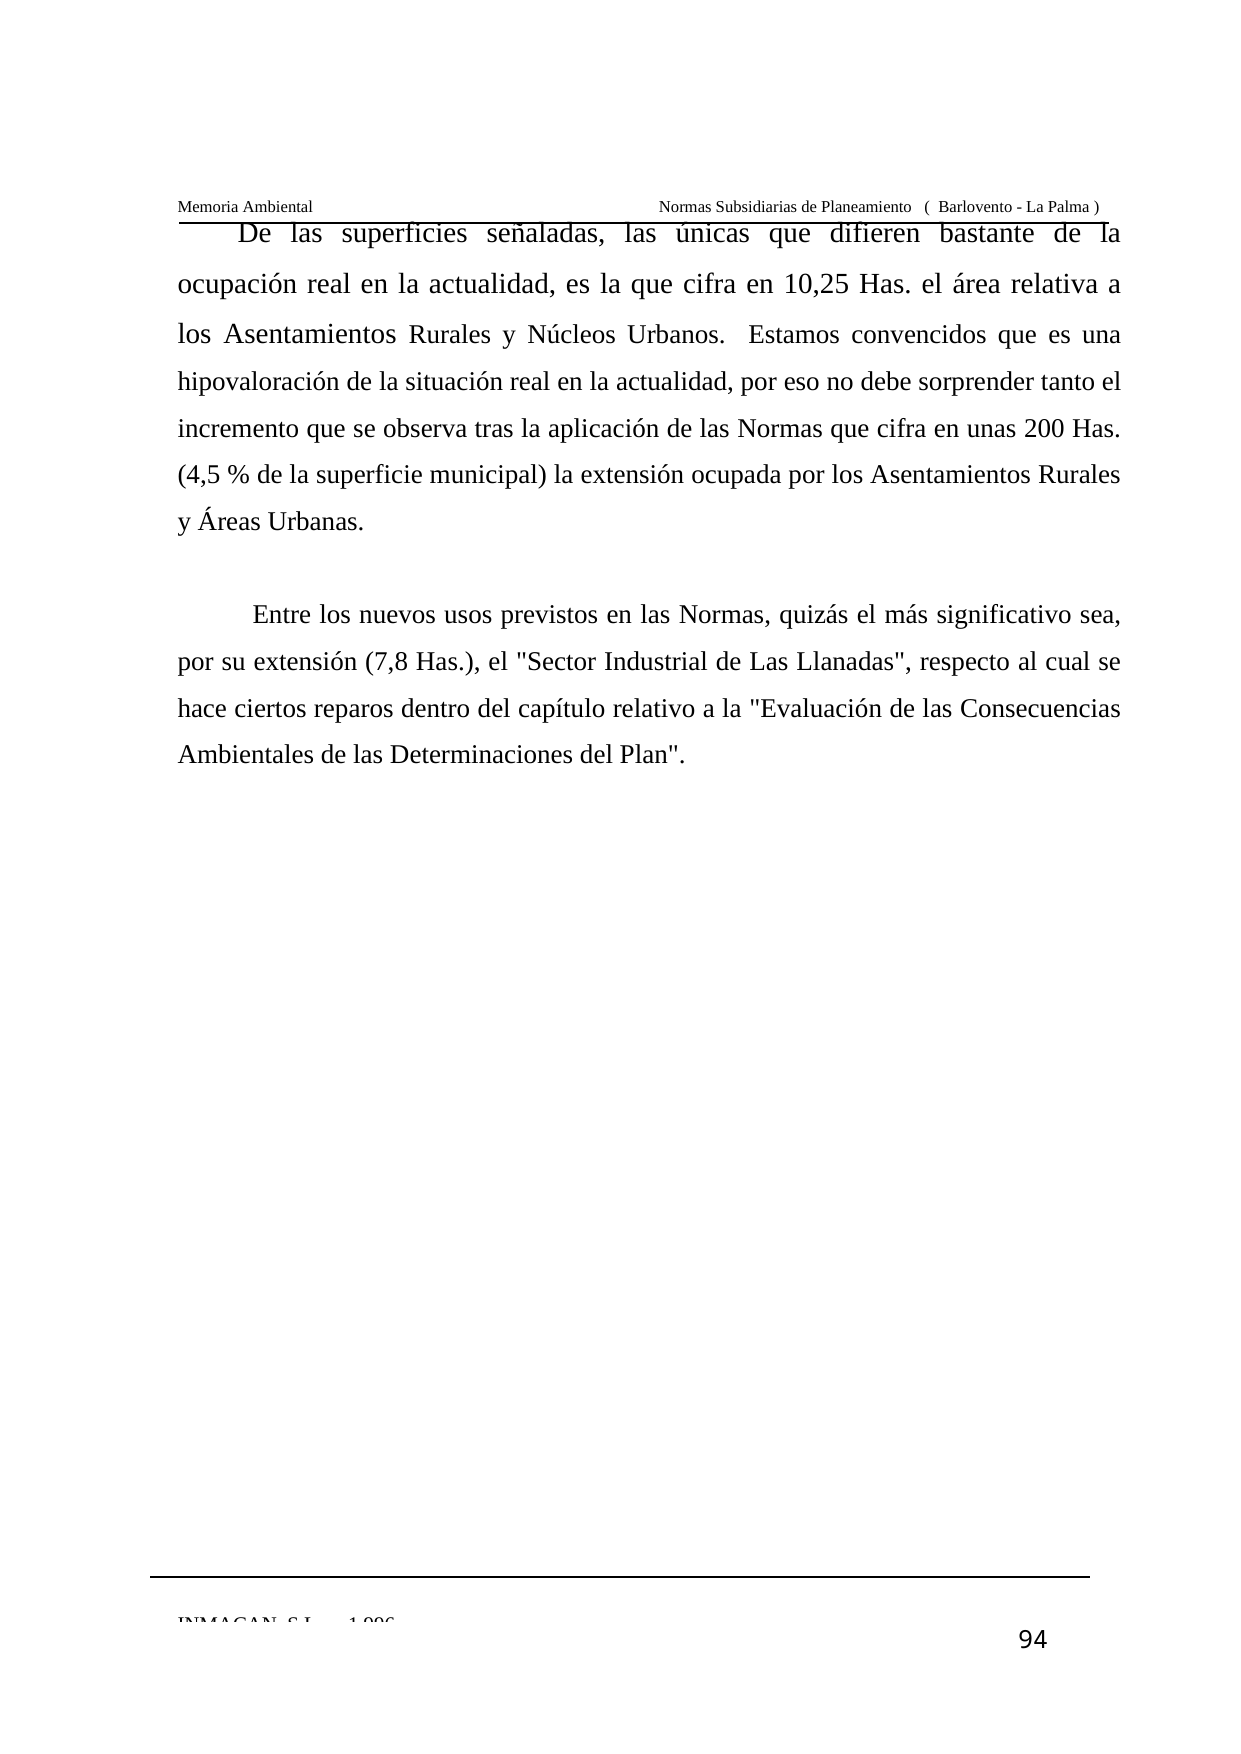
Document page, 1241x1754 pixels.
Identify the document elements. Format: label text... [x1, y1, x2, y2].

text De las superficies señaladas, las únicas que difieren bastante de la ocupación real en la actualidad, es la que cifra en 10,25 Has. el área relativa a los Asentamientos Rurales y Núcleos Urbanos. Estamos convencidos que es una hipovaloración de la situación real en la actualidad, por eso no debe sorprender tanto el incremento que se observa tras la aplicación de las Normas que cifra en unas 200 Has. (4,5 % de la superficie municipal) la extensión ocupada por los Asentamientos Rurales y Áreas Urbanas. [177, 216, 1122, 536]
text Entre los nuevos usos previstos en las Normas, quizás el más significativo sea, por su extensión (7,8 Has.), el "Sector Industrial de Las Llanadas", respecto al cual se hace ciertos reparos dentro del capítulo relativo a la "Evaluación de las Consecuencias Ambientales de las Determinaciones del Plan". [177, 598, 1122, 770]
